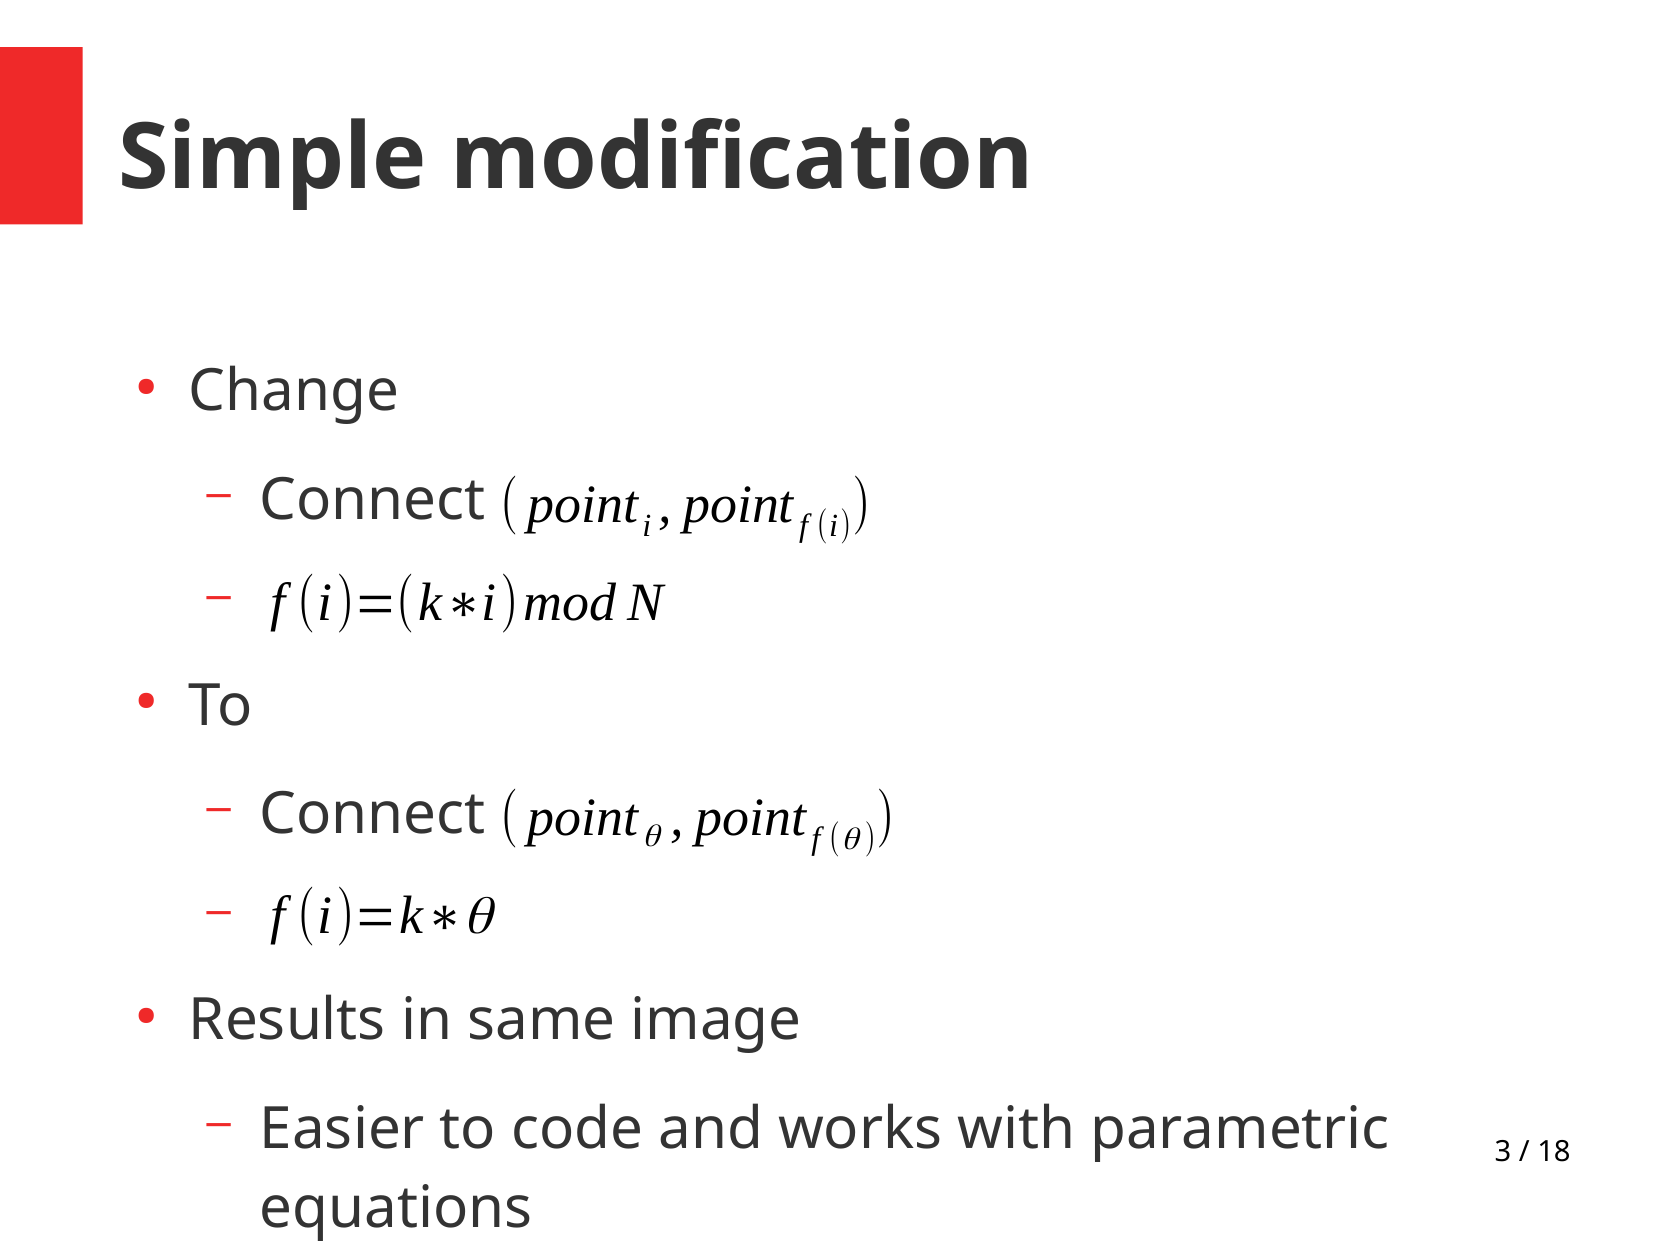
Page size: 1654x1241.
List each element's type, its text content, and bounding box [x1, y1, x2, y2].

chart [261, 571, 676, 636]
chart [495, 786, 902, 859]
title Simple modification [118, 49, 1571, 257]
list Change Connect To Connect Results in same image Easier to code and works with parametric equations [118, 348, 1536, 1068]
chart [495, 473, 877, 546]
chart [261, 884, 506, 949]
